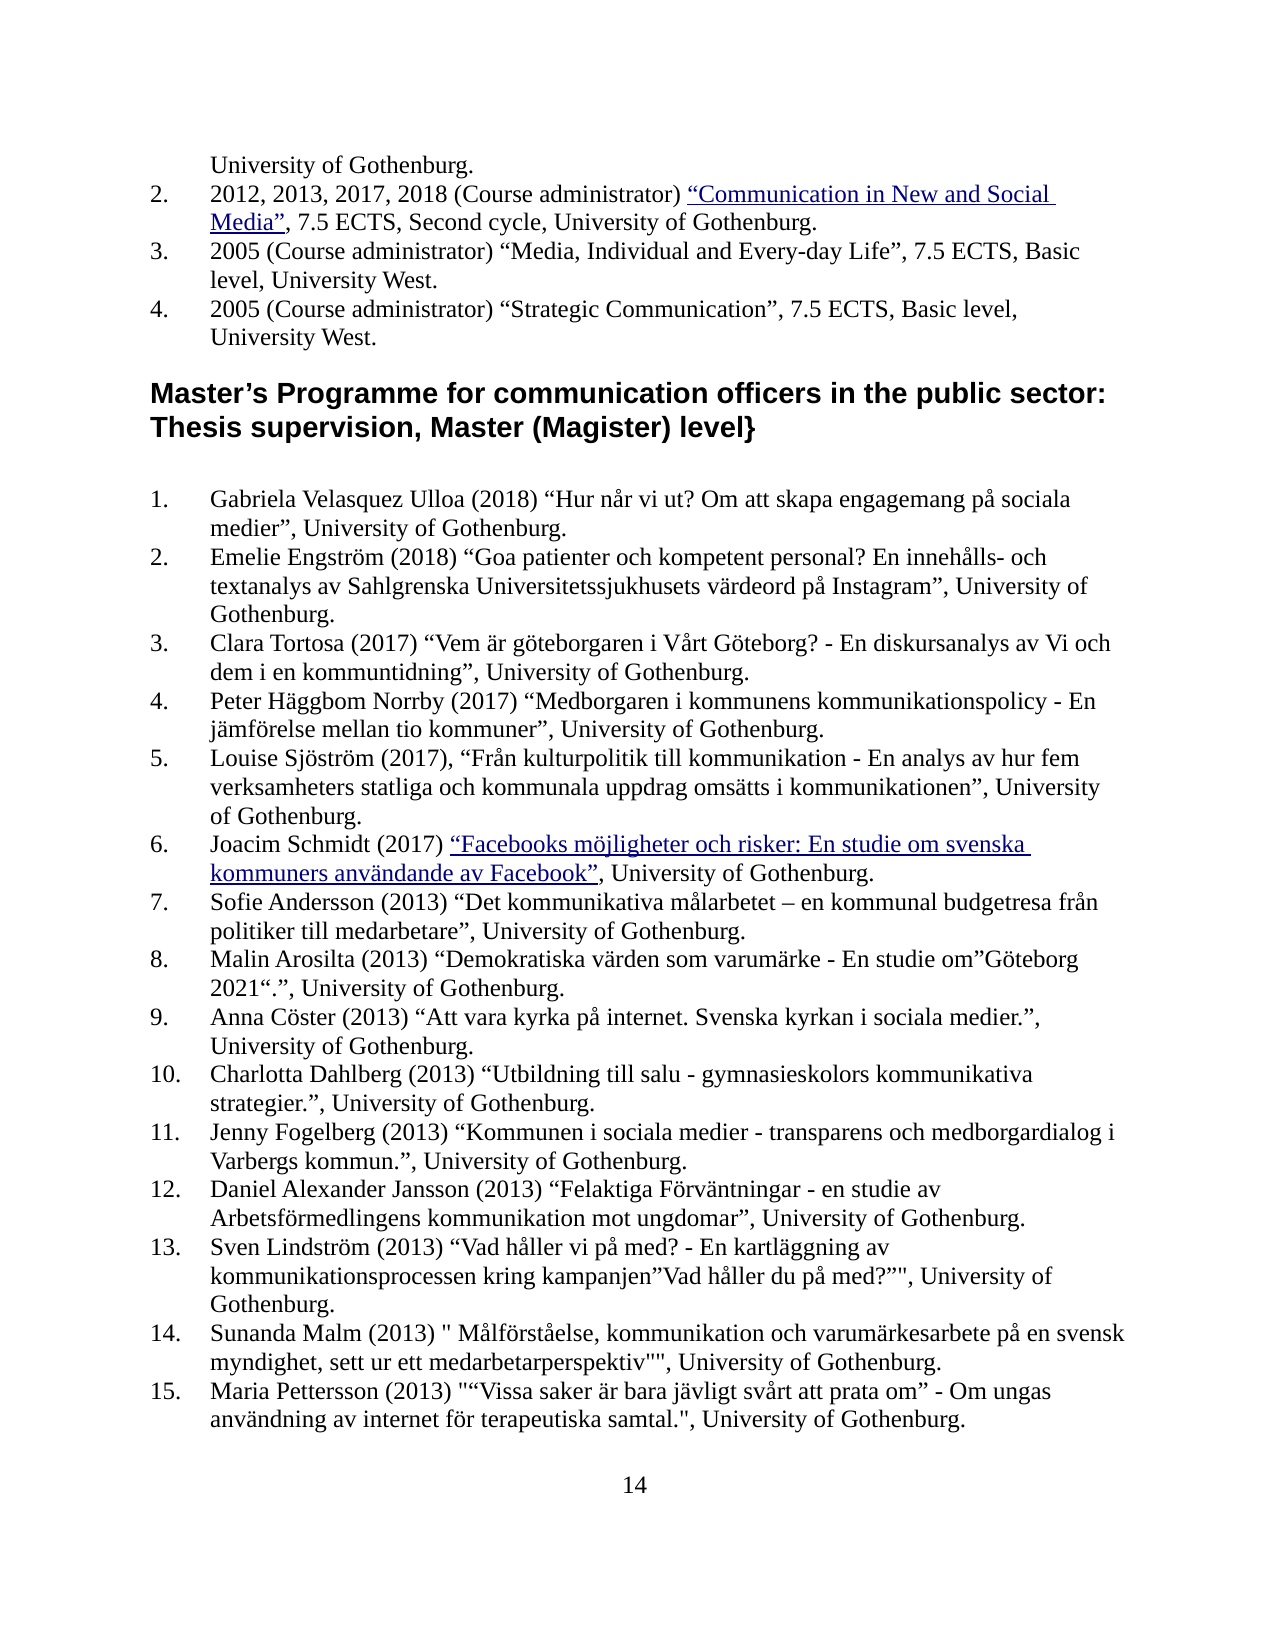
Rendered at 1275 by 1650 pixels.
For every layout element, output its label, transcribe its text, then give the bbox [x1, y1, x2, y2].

list Charlotta Dahlberg (2013) “Utbildning till salu - gymnasieskolors kommunikativa strategier.”, University of Gothenburg. [150, 1059, 1125, 1117]
list Emelie Engström (2018) “Goa patienter och kompetent personal? En innehålls- och textanalys av Sahlgrenska Universitetssjukhusets värdeord på Instagram”, University of Gothenburg. [150, 542, 1125, 628]
list Louise Sjöström (2017), “Från kulturpolitik till kommunikation - En analys av hur fem verksamheters statliga och kommunala uppdrag omsätts i kommunikationen”, University of Gothenburg. [150, 743, 1125, 829]
list Maria Pettersson (2013) "“Vissa saker är bara jävligt svårt att prata om” - Om ungas användning av internet för terapeutiska samtal.", University of Gothenburg. [150, 1376, 1125, 1433]
list Gabriela Velasquez Ulloa (2018) “Hur når vi ut? Om att skapa engagemang på sociala medier”, University of Gothenburg. [150, 484, 1125, 542]
list Sofie Andersson (2013) “Det kommunikativa målarbetet – en kommunal budgetresa från politiker till medarbetare”, University of Gothenburg. [150, 887, 1125, 944]
list Anna Cöster (2013) “Att vara kyrka på internet. Svenska kyrkan i sociala medier.”, University of Gothenburg. [150, 1002, 1125, 1059]
list Malin Arosilta (2013) “Demokratiska värden som varumärke - En studie om”Göteborg 2021“.”, University of Gothenburg. [150, 944, 1125, 1002]
list University of Gothenburg. [150, 150, 1125, 179]
list Jenny Fogelberg (2013) “Kommunen i sociala medier - transparens och medborgardialog i Varbergs kommun.”, University of Gothenburg. [150, 1117, 1125, 1174]
list 2012, 2013, 2017, 2018 (Course administrator) “Communication in New and Social Media”, 7.5 ECTS, Second cycle, University of Gothenburg. [150, 179, 1125, 236]
list Peter Häggbom Norrby (2017) “Medborgaren i kommunens kommunikationspolicy - En jämförelse mellan tio kommuner”, University of Gothenburg. [150, 686, 1125, 743]
list 2005 (Course administrator) “Strategic Communication”, 7.5 ECTS, Basic level, University West. [150, 294, 1125, 351]
subtitle Master’s Programme for communication officers in the public sector: Thesis supervision, Master (Magister) level} [150, 376, 1125, 443]
list Clara Tortosa (2017) “Vem är göteborgaren i Vårt Göteborg? - En diskursanalys av Vi och dem i en kommuntidning”, University of Gothenburg. [150, 628, 1125, 686]
list Joacim Schmidt (2017) “Facebooks möjligheter och risker: En studie om svenska kommuners användande av Facebook”, University of Gothenburg. [150, 829, 1125, 887]
list 2005 (Course administrator) “Media, Individual and Every-day Life”, 7.5 ECTS, Basic level, University West. [150, 236, 1125, 294]
list Daniel Alexander Jansson (2013) “Felaktiga Förväntningar - en studie av Arbetsförmedlingens kommunikation mot ungdomar”, University of Gothenburg. [150, 1174, 1125, 1232]
list Sven Lindström (2013) “Vad håller vi på med? - En kartläggning av kommunikationsprocessen kring kampanjen”Vad håller du på med?”", University of Gothenburg. [150, 1232, 1125, 1318]
list Sunanda Malm (2013) " Målförståelse, kommunikation och varumärkesarbete på en svensk myndighet, sett ur ett medarbetarperspektiv"", University of Gothenburg. [150, 1318, 1125, 1376]
